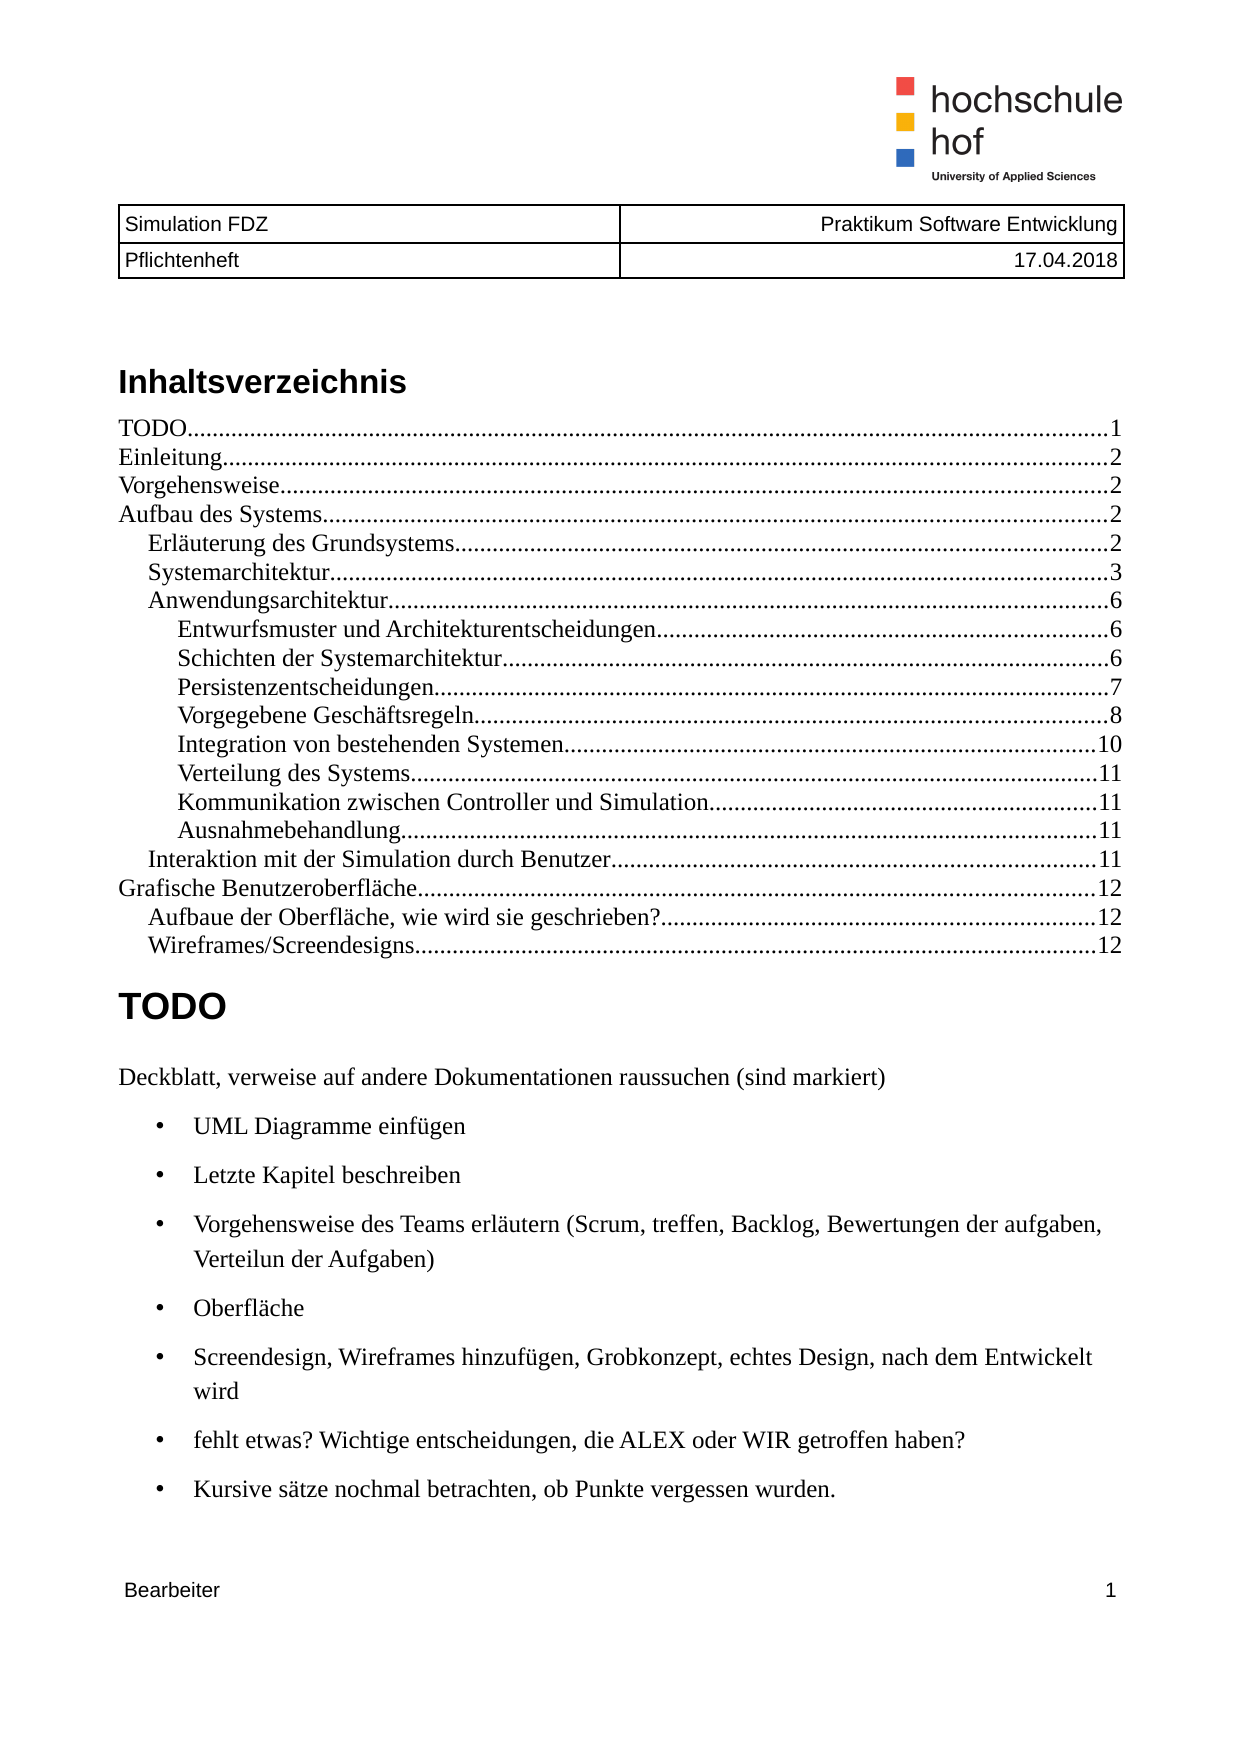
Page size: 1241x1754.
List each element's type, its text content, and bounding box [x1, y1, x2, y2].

list fehlt etwas? Wichtige entscheidungen, die ALEX oder WIR getroffen haben? [156, 1425, 1122, 1454]
text Schichten der Systemarchitektur 6 [177, 643, 1122, 672]
picture [896, 77, 1122, 182]
text Vorgegebene Geschäftsregeln 8 [177, 700, 1122, 729]
text Ausnahmebehandlung 11 [177, 815, 1122, 844]
list UML Diagramme einfügen [156, 1111, 1122, 1140]
text Systemarchitektur 3 [148, 557, 1122, 585]
text Wireframes/Screendesigns 12 [148, 930, 1122, 959]
text Deckblatt, verweise auf andere Dokumentationen raussuchen (sind markiert) [118, 1062, 1122, 1091]
subtitle TODO [118, 984, 1122, 1028]
text Grafische Benutzeroberfläche 12 [118, 873, 1122, 902]
list Screendesign, Wireframes hinzufügen, Grobkonzept, echtes Design, nach dem Entwickelt wird [156, 1342, 1122, 1405]
text Vorgehensweise 2 [118, 470, 1122, 499]
list Oberfläche [156, 1293, 1122, 1321]
text Verteilung des Systems 11 [177, 758, 1122, 787]
text Erläuterung des Grundsystems 2 [148, 528, 1122, 557]
text Aufbaue der Oberfläche, wie wird sie geschrieben? 12 [148, 902, 1122, 930]
list Letzte Kapitel beschreiben [156, 1160, 1122, 1189]
text Integration von bestehenden Systemen 10 [177, 729, 1122, 758]
text Interaktion mit der Simulation durch Benutzer 11 [148, 844, 1122, 873]
list Kursive sätze nochmal betrachten, ob Punkte vergessen wurden. [156, 1474, 1122, 1503]
text Entwurfsmuster und Architekturentscheidungen 6 [177, 614, 1122, 643]
subtitle Inhaltsverzeichnis [118, 362, 1122, 400]
list Vorgehensweise des Teams erläutern (Scrum, treffen, Backlog, Bewertungen der aufgaben, Verteilun der Aufgaben) [156, 1209, 1122, 1272]
text Persistenzentscheidungen 7 [177, 672, 1122, 700]
text TODO 1 [118, 413, 1122, 442]
text Einleitung 2 [118, 442, 1122, 470]
text Anwendungsarchitektur 6 [148, 585, 1122, 614]
text Aufbau des Systems 2 [118, 499, 1122, 528]
text Kommunikation zwischen Controller und Simulation 11 [177, 787, 1122, 815]
